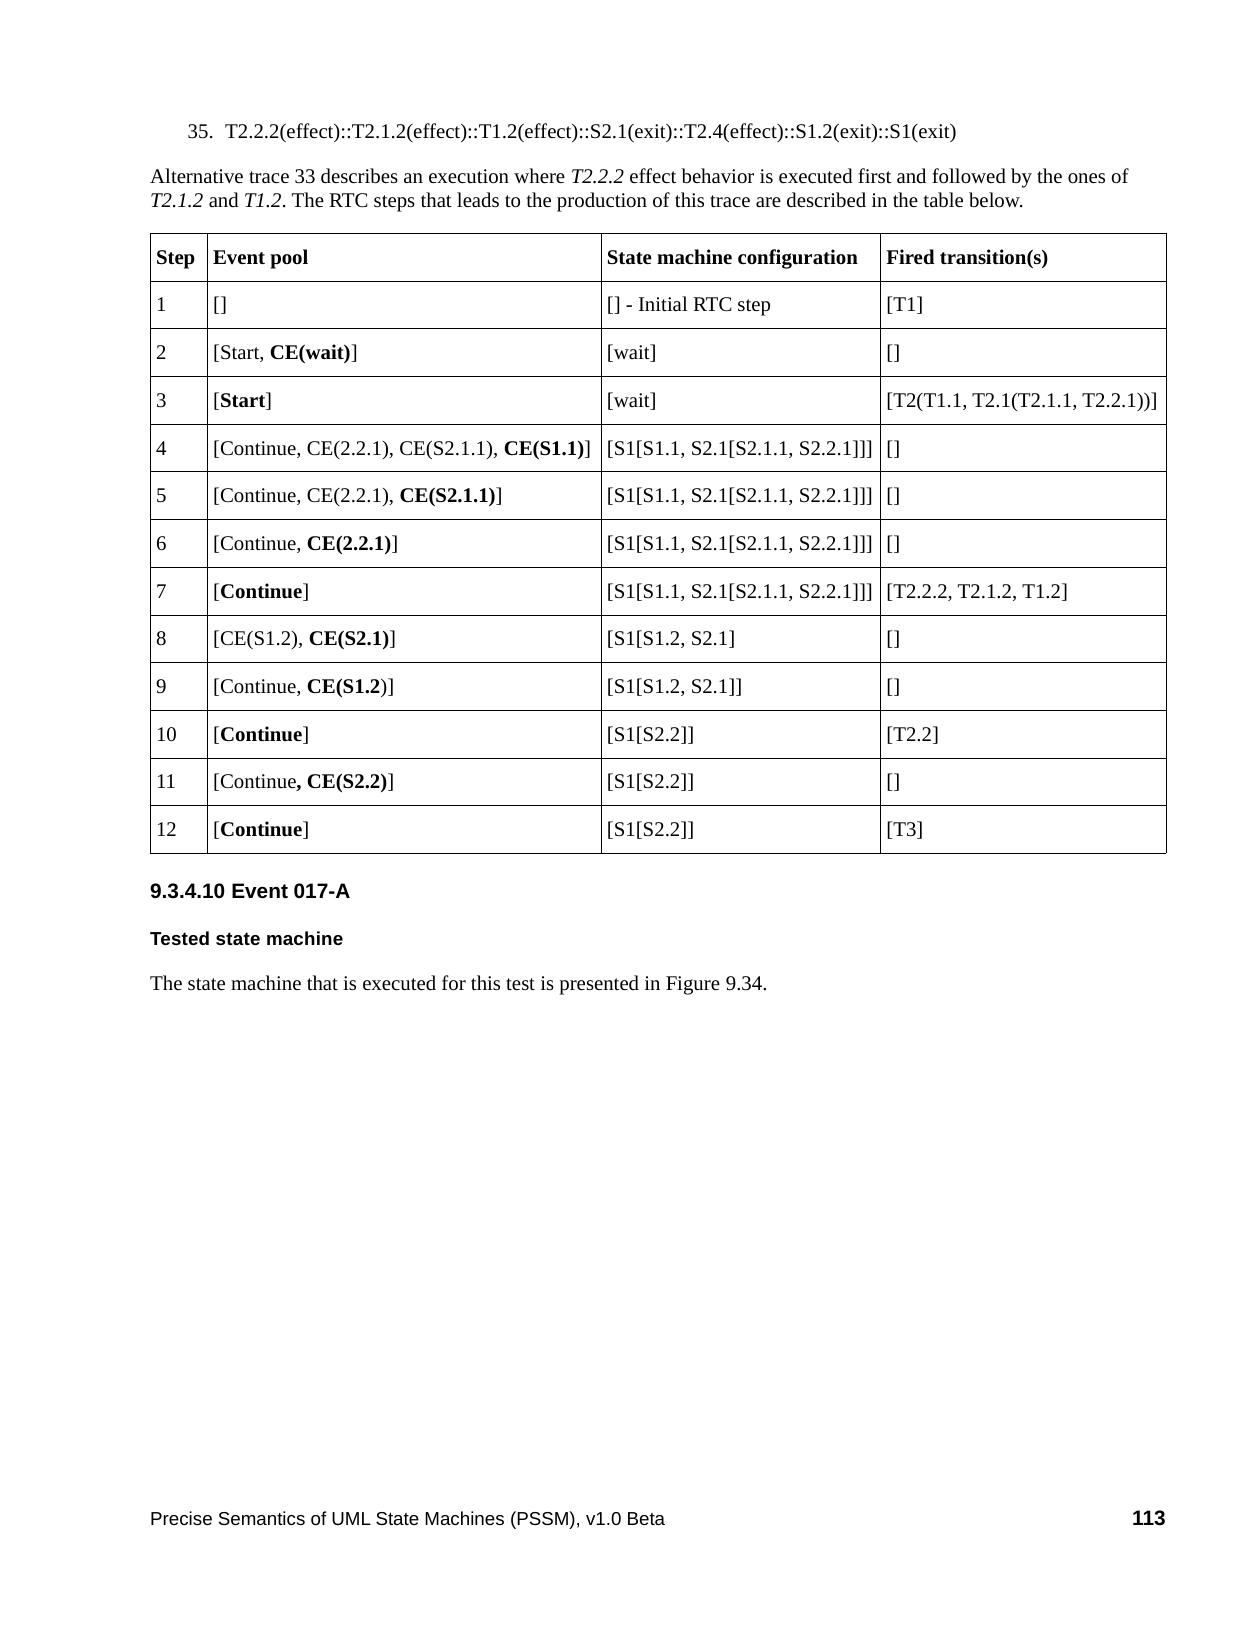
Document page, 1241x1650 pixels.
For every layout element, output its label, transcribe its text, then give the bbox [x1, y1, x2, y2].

table_cell 11 [151, 759, 207, 805]
table_cell [S1[S2.2]] [602, 806, 880, 853]
table_header Event pool [208, 234, 601, 281]
table_cell 1 [151, 282, 207, 328]
table_cell [wait] [602, 329, 880, 376]
table_cell 12 [151, 806, 207, 853]
table_cell 2 [151, 329, 207, 376]
table_cell 6 [151, 520, 207, 567]
table_cell [S1[S1.2, S2.1] [602, 616, 880, 662]
table_cell 8 [151, 616, 207, 662]
table_cell [Continue] [208, 568, 601, 614]
table_cell [Continue] [208, 806, 601, 853]
table_cell 10 [151, 711, 207, 758]
table_cell [S1[S1.1, S2.1[S2.1.1, S2.2.1]]] [602, 472, 880, 519]
table_cell [S1[S1.1, S2.1[S2.1.1, S2.2.1]]] [602, 520, 880, 567]
table_cell [S1[S2.2]] [602, 711, 880, 758]
table_cell 3 [151, 377, 207, 424]
table_cell [Continue, CE(2.2.1), CE(S2.1.1), CE(S1.1)] [208, 425, 601, 471]
table_cell [] [208, 282, 601, 328]
table_cell 9 [151, 663, 207, 710]
table_cell [] [881, 759, 1166, 805]
table_cell [S1[S2.2]] [602, 759, 880, 805]
table_cell 4 [151, 425, 207, 471]
table_cell [] [881, 425, 1166, 471]
table_cell [T2.2] [881, 711, 1166, 758]
table_cell [T3] [881, 806, 1166, 853]
table_cell [Start, CE(wait)] [208, 329, 601, 376]
table_cell [Start] [208, 377, 601, 424]
subtitle Event 017-A [150, 878, 1166, 903]
table_cell [CE(S1.2), CE(S2.1)] [208, 616, 601, 662]
table_cell [T2(T1.1, T2.1(T2.1.1, T2.2.1))] [881, 377, 1166, 424]
subtitle Tested state machine [150, 928, 1166, 950]
text Alternative trace 33 describes an execution where T2.2.2 effect behavior is executed first and followed by the ones of T2.1.2 and T1.2. The RTC steps that leads to the production of this trace are described in the table below. [150, 164, 1166, 212]
table_cell [] [881, 663, 1166, 710]
table_cell [wait] [602, 377, 880, 424]
table_cell 7 [151, 568, 207, 614]
table_cell [] - Initial RTC step [602, 282, 880, 328]
table_cell [] [881, 520, 1166, 567]
table_header State machine configuration [602, 234, 880, 281]
table_cell [Continue, CE(2.2.1), CE(S2.1.1)] [208, 472, 601, 519]
table_cell [] [881, 616, 1166, 662]
table_cell [S1[S1.1, S2.1[S2.1.1, S2.2.1]]] [602, 425, 880, 471]
list T2.2.2(effect)::T2.1.2(effect)::T1.2(effect)::S2.1(exit)::T2.4(effect)::S1.2(exit)::S1(exit) [187, 118, 1166, 143]
table_header Step [151, 234, 207, 281]
text The state machine that is executed for this test is presented in Figure 9.34. [150, 971, 1166, 995]
table_cell [S1[S1.1, S2.1[S2.1.1, S2.2.1]]] [602, 568, 880, 614]
table_header Fired transition(s) [881, 234, 1166, 281]
table_cell [Continue, CE(2.2.1)] [208, 520, 601, 567]
table_cell [Continue] [208, 711, 601, 758]
table_cell 5 [151, 472, 207, 519]
table_cell [Continue, CE(S2.2)] [208, 759, 601, 805]
table_cell [] [881, 329, 1166, 376]
table_cell [T1] [881, 282, 1166, 328]
table_cell [] [881, 472, 1166, 519]
table_cell [Continue, CE(S1.2)] [208, 663, 601, 710]
table_cell [T2.2.2, T2.1.2, T1.2] [881, 568, 1166, 614]
table_cell [S1[S1.2, S2.1]] [602, 663, 880, 710]
